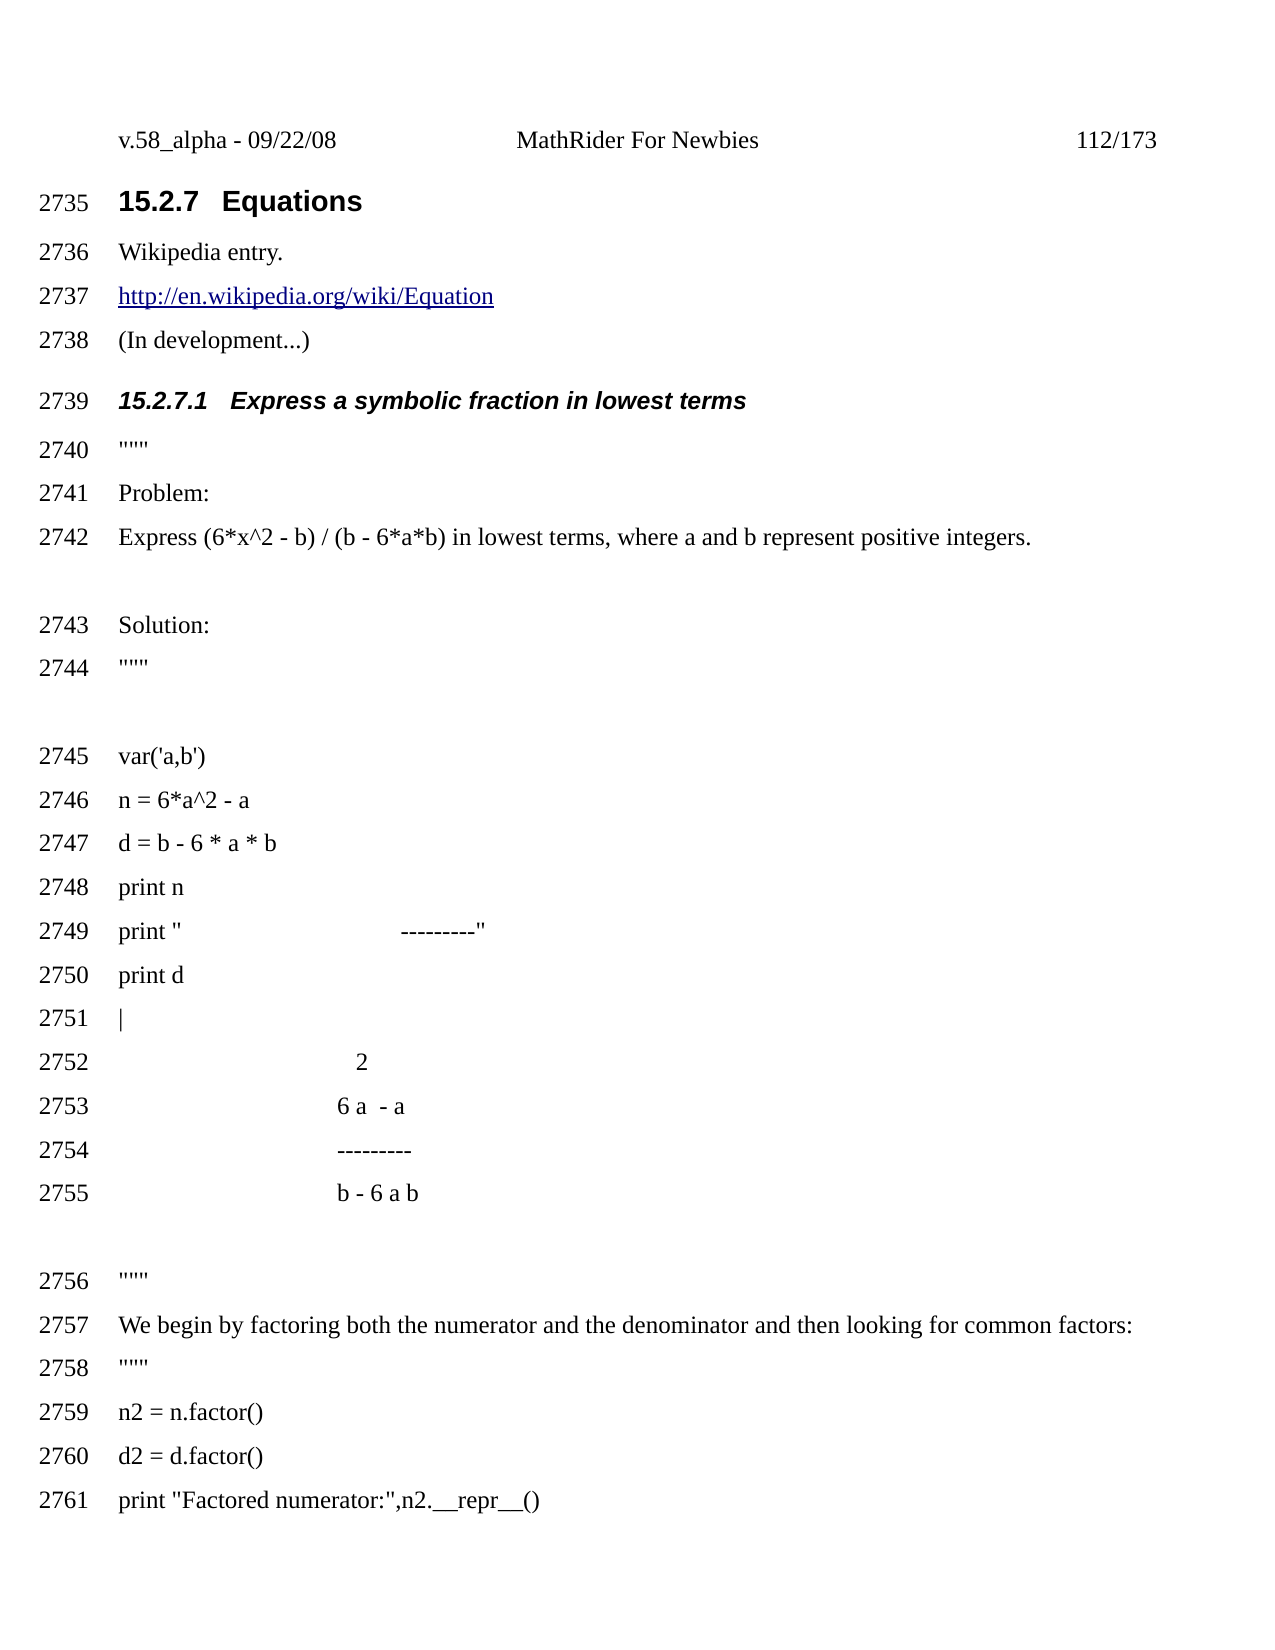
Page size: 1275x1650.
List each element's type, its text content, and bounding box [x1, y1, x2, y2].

text d = b - 6 * a * b [118, 828, 1157, 857]
text Express (6*x^2 - b) / (b - 6*a*b) in lowest terms, where a and b represent positive integers. [118, 522, 1157, 551]
text http://en.wikipedia.org/wiki/Equation [118, 281, 1157, 310]
subtitle Express a symbolic fraction in lowest terms [118, 386, 1157, 415]
text """ [118, 435, 1157, 463]
text 6 a - a [118, 1091, 1157, 1120]
text print n [118, 872, 1157, 901]
text Wikipedia entry. [118, 237, 1157, 266]
text print "Factored numerator:",n2.__repr__() [118, 1485, 1157, 1513]
text We begin by factoring both the numerator and the denominator and then looking for common factors: [118, 1310, 1157, 1338]
text (In development...) [118, 325, 1157, 354]
text print d [118, 960, 1157, 988]
subtitle Equations [118, 184, 1157, 217]
text print " ---------" [118, 916, 1157, 945]
text --------- [118, 1135, 1157, 1163]
text """ [118, 653, 1157, 682]
text Solution: [118, 610, 1157, 638]
text | [118, 1003, 1157, 1032]
text """ [118, 1266, 1157, 1295]
text n = 6*a^2 - a [118, 785, 1157, 813]
text b - 6 a b [118, 1178, 1157, 1207]
text """ [118, 1353, 1157, 1382]
text 2 [118, 1047, 1157, 1076]
text n2 = n.factor() [118, 1397, 1157, 1426]
text Problem: [118, 478, 1157, 507]
text d2 = d.factor() [118, 1441, 1157, 1470]
text var('a,b') [118, 741, 1157, 770]
